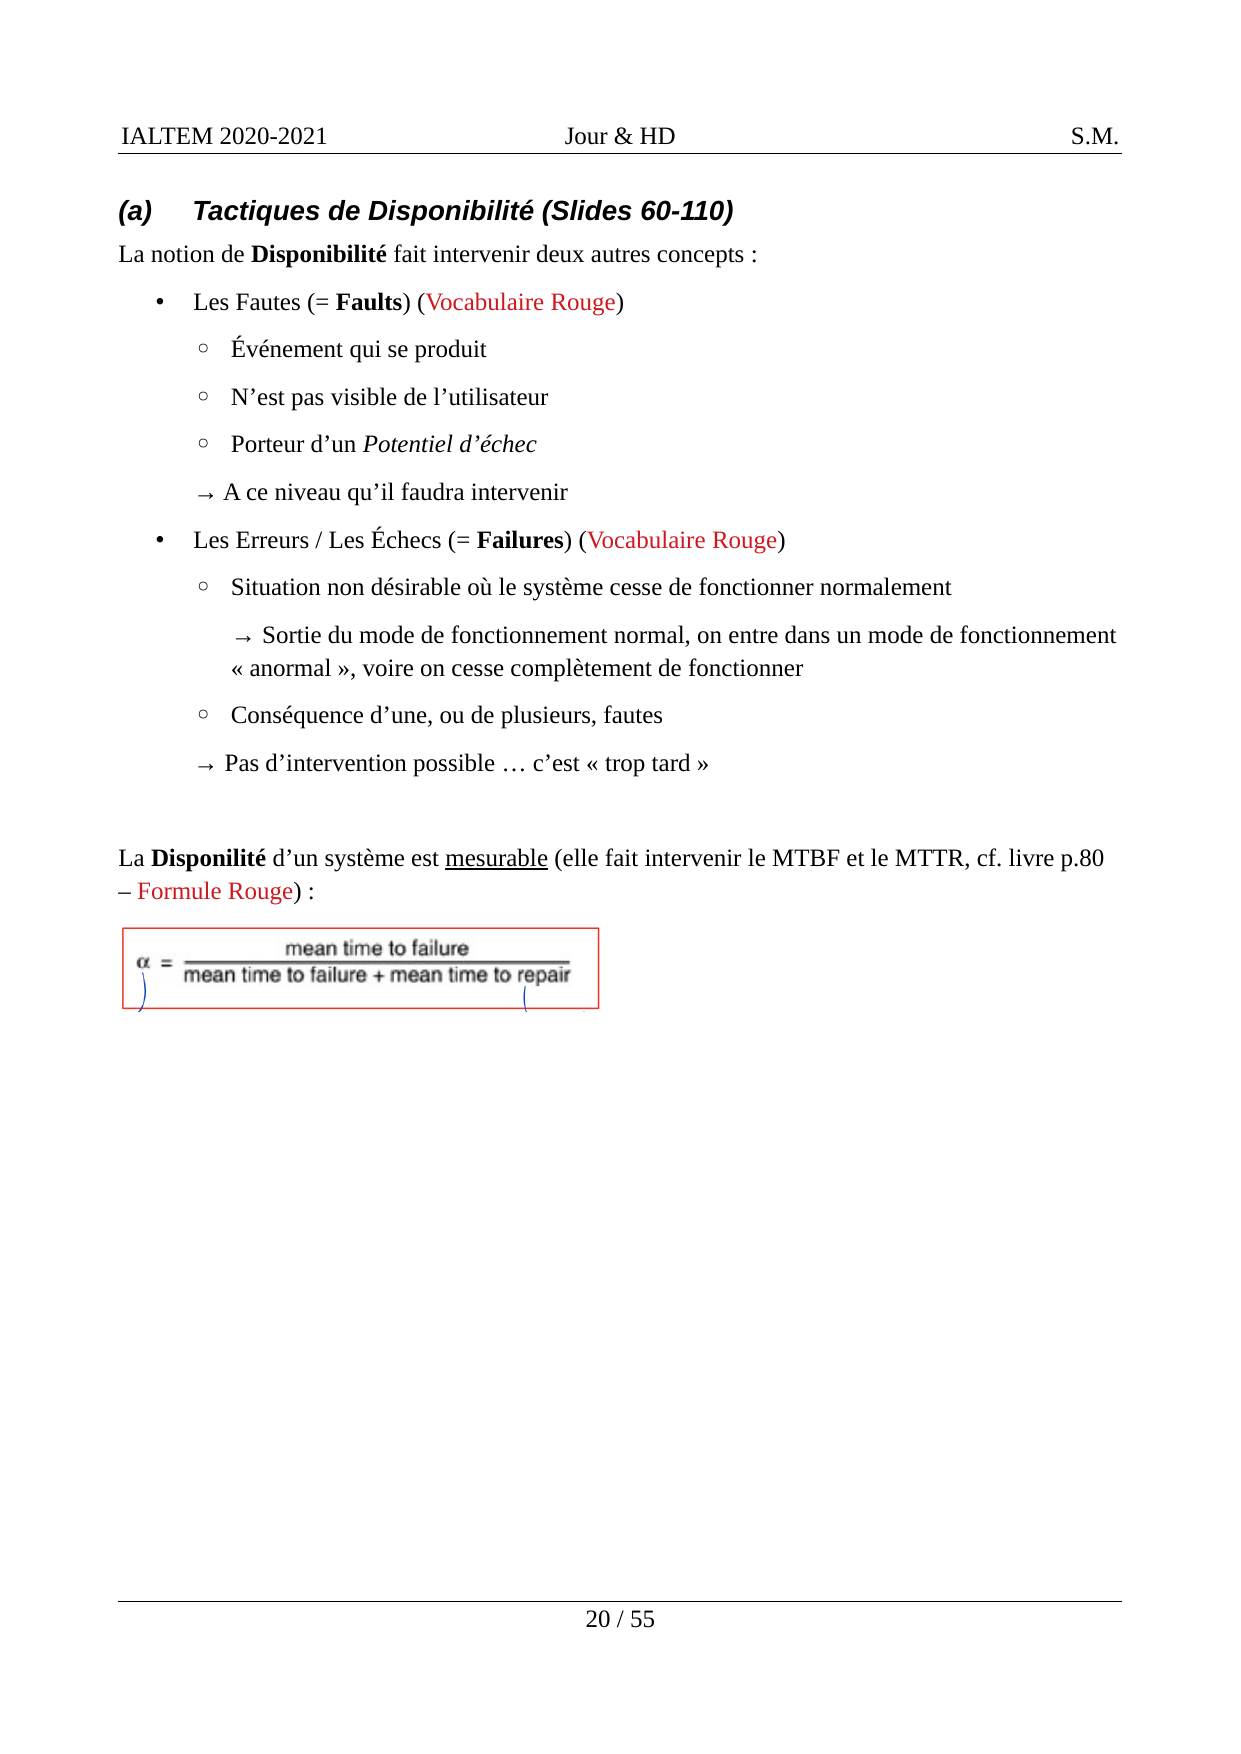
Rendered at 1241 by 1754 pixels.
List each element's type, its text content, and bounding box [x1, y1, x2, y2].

list → A ce niveau qu’il faudra intervenir [156, 477, 1122, 506]
list Les Erreurs / Les Échecs (= Failures) (Vocabulaire Rouge) [156, 525, 1122, 553]
subtitle Tactiques de Disponibilité (Slides 60-110) [118, 195, 1122, 227]
list → Pas d’intervention possible … c’est « trop tard » [156, 748, 1122, 777]
picture [118, 924, 601, 1012]
list Conséquence d’une, ou de plusieurs, fautes [193, 701, 1122, 729]
list → Sortie du mode de fonctionnement normal, on entre dans un mode de fonctionnement « anormal », voire on cesse complètement de fonctionner [193, 620, 1122, 682]
list Situation non désirable où le système cesse de fonctionner normalement [193, 572, 1122, 601]
list Les Fautes (= Faults) (Vocabulaire Rouge) [156, 287, 1122, 316]
list Événement qui se produit [193, 334, 1122, 363]
text La Disponilité d’un système est mesurable (elle fait intervenir le MTBF et le MTTR, cf. livre p.80 – Formule Rouge) : [118, 843, 1122, 905]
list Porteur d’un Potentiel d’échec [193, 429, 1122, 458]
text La notion de Disponibilité fait intervenir deux autres concepts : [118, 239, 1122, 268]
list N’est pas visible de l’utilisateur [193, 382, 1122, 411]
